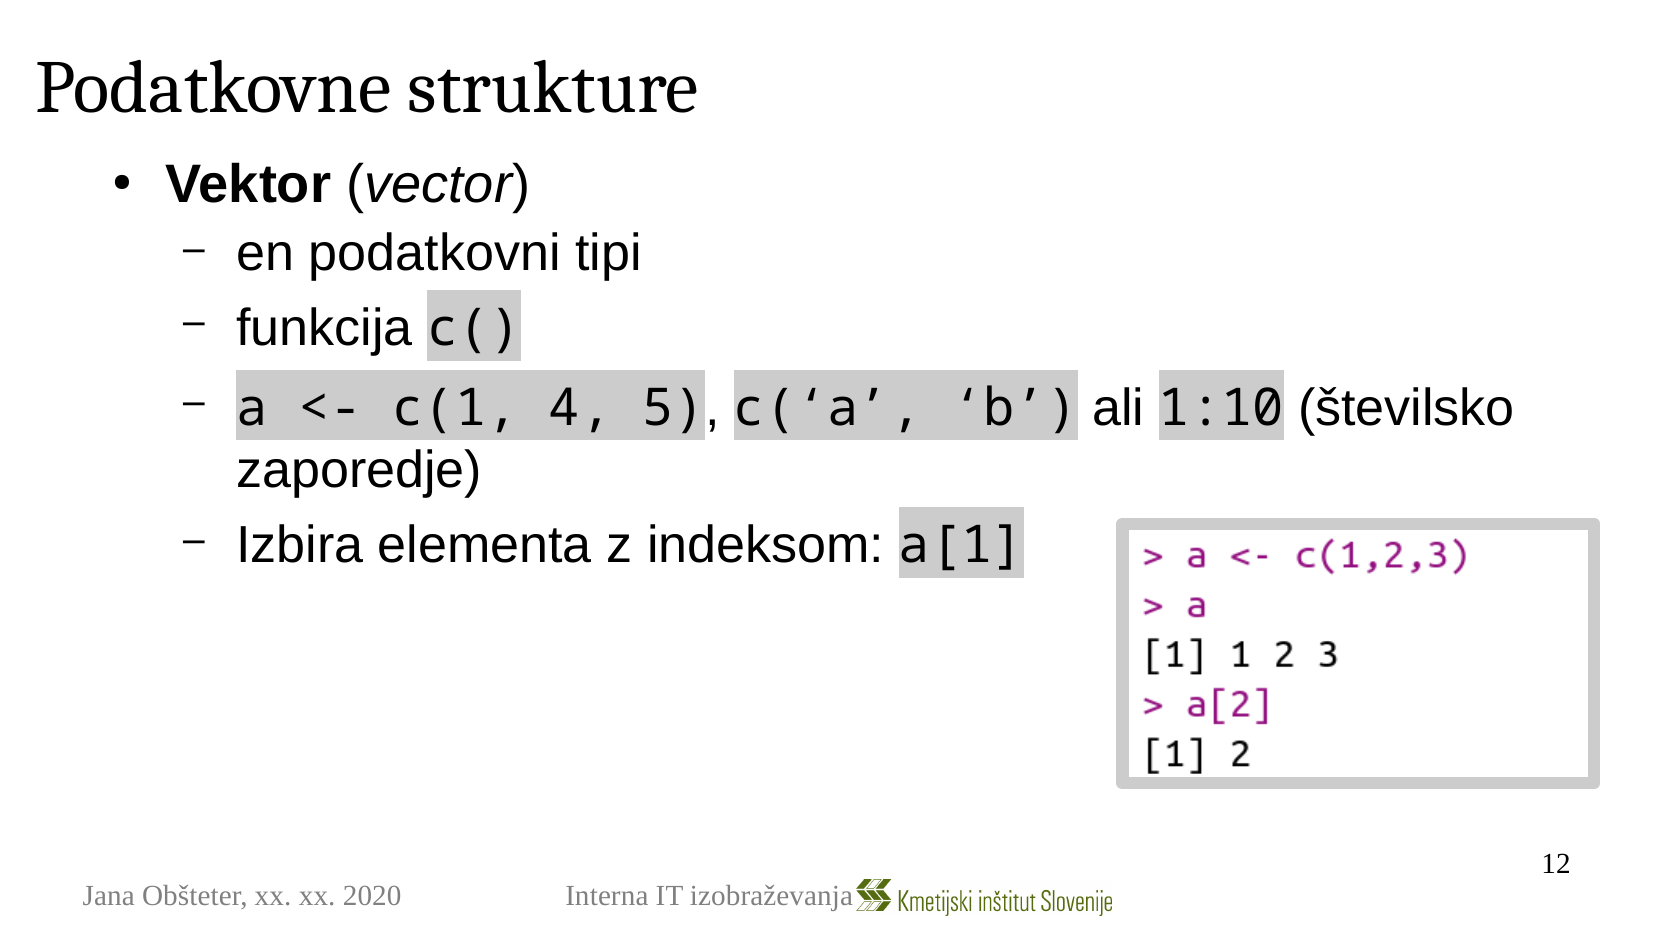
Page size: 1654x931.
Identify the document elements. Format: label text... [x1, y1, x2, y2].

title Podatkovne strukture [35, 21, 1524, 154]
picture [1128, 530, 1588, 777]
picture [856, 879, 1112, 916]
list Vektor (vector) en podatkovni tipi funkcija c() a <- c(1, 4, 5), c(‘a’, ‘b’) ali 1:10 (številsko zaporedje) Izbira elementa z indeksom: a[1] [94, 153, 1583, 758]
